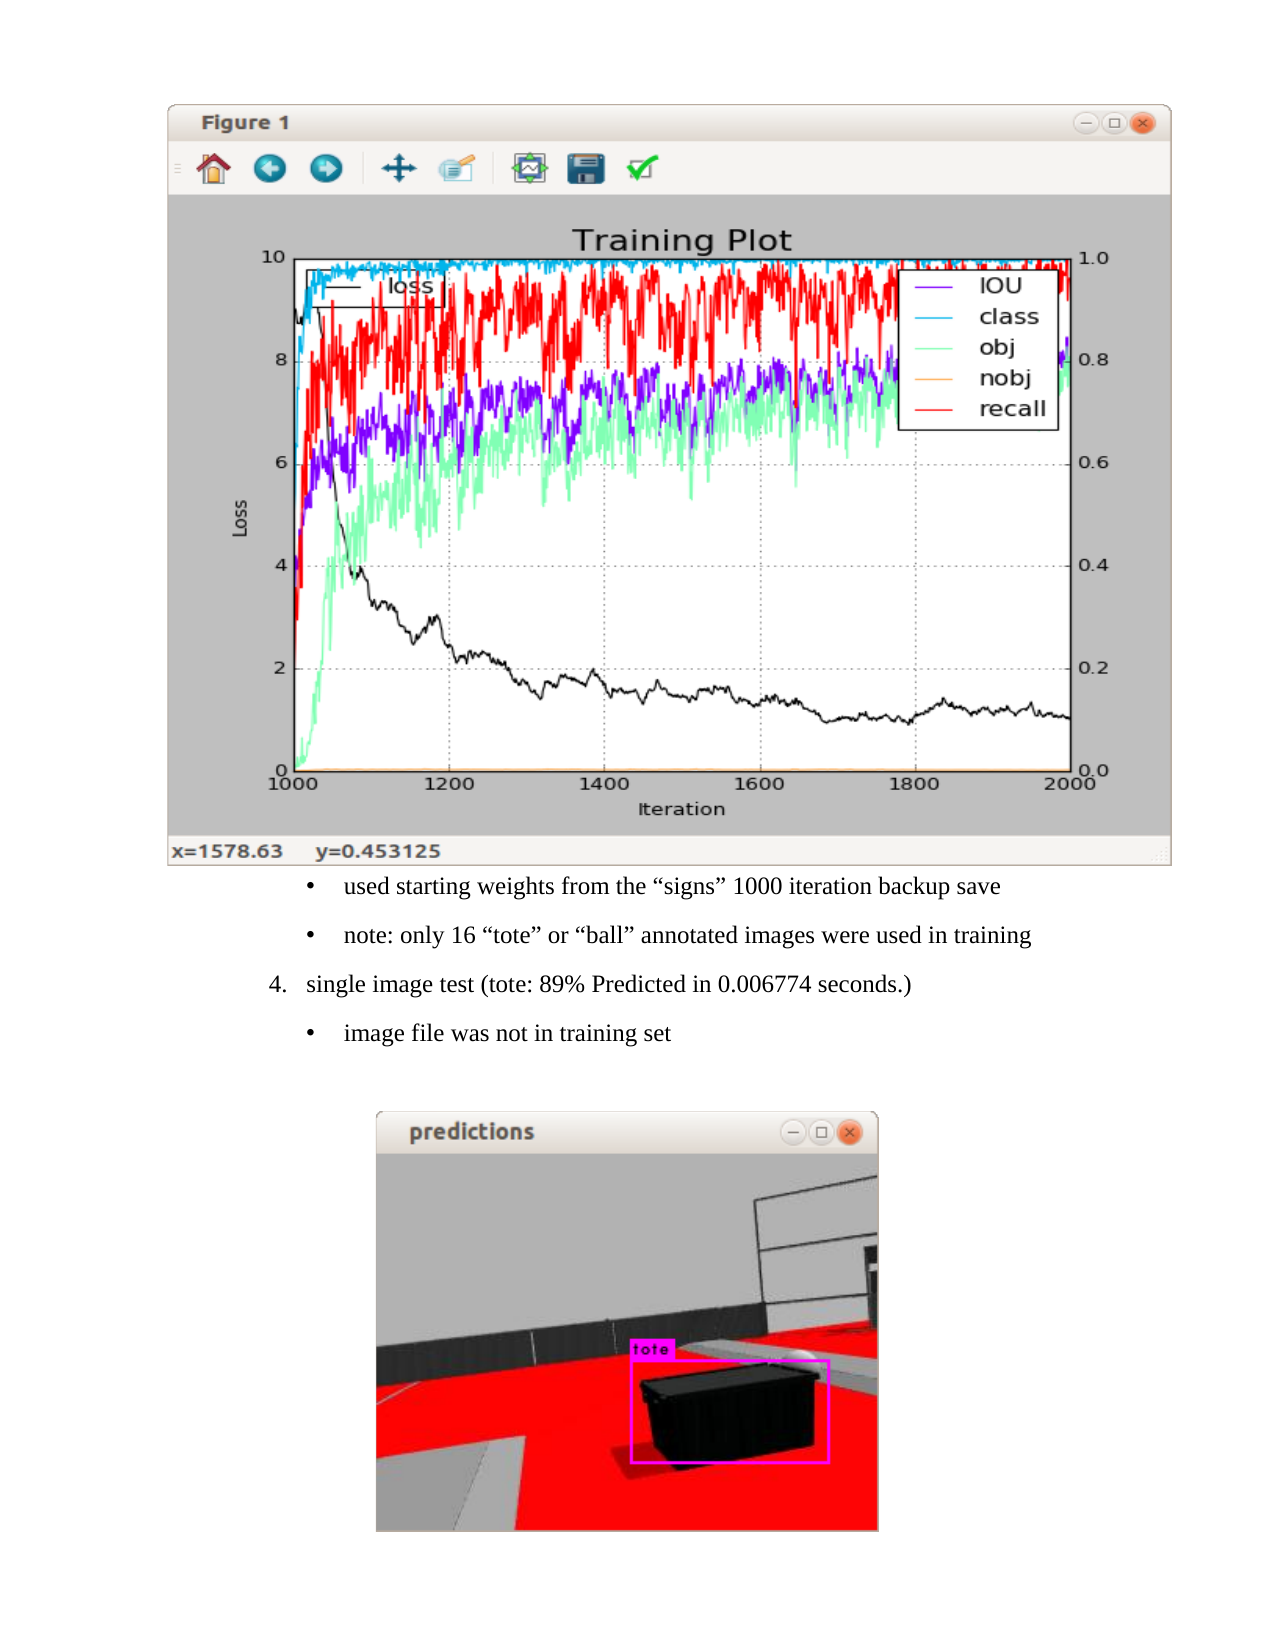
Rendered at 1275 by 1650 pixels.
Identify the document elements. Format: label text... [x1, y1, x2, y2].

list note: only 16 “tote” or “ball” annotated images were used in training [306, 920, 1158, 949]
picture [375, 1111, 879, 1532]
list single image test (tote: 89% Predicted in 0.006774 seconds.) [269, 969, 1158, 998]
list image file was not in training set [306, 1018, 1158, 1047]
picture [167, 104, 1172, 866]
list used starting weights from the “signs” 1000 iteration backup save [306, 866, 1158, 899]
